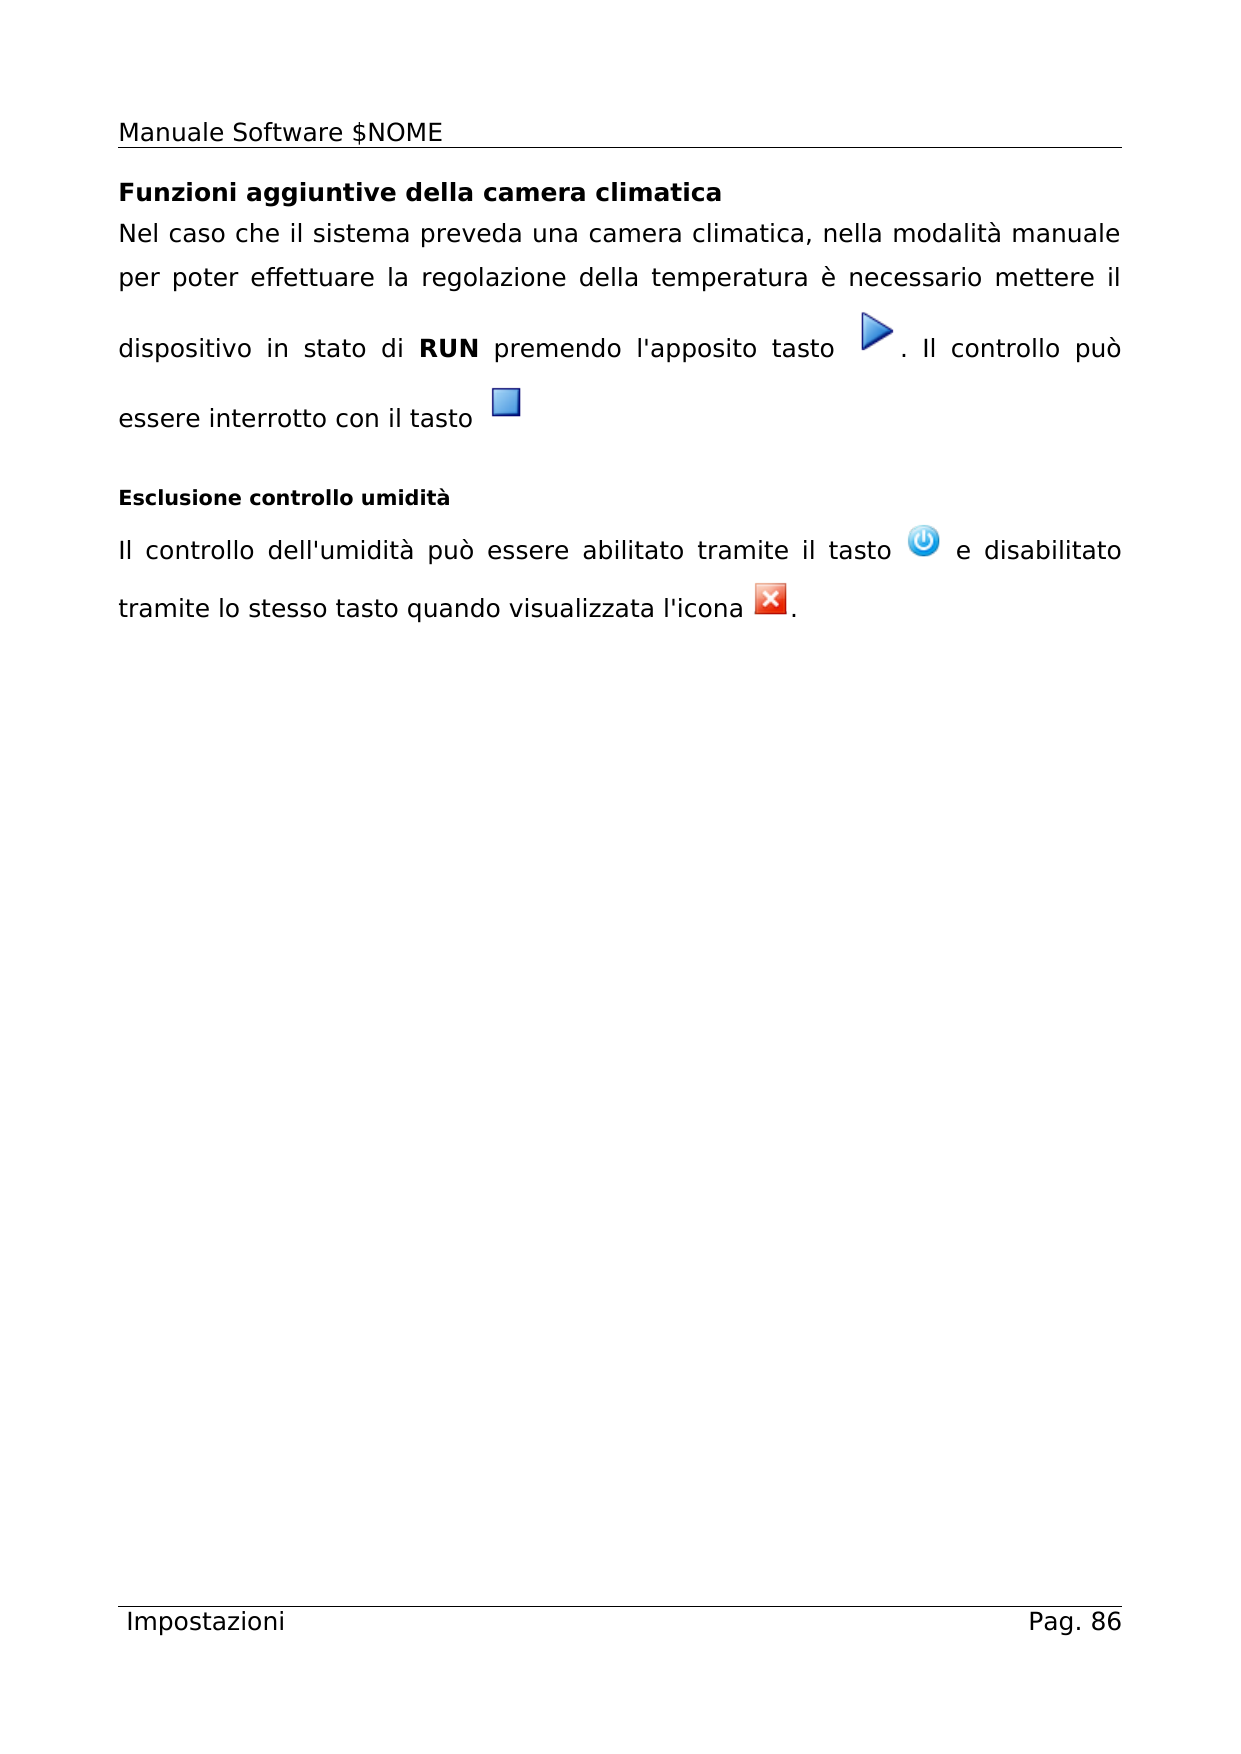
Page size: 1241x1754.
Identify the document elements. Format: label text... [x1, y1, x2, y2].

picture [752, 580, 790, 618]
picture [849, 307, 900, 357]
subtitle Esclusione controllo umidità [118, 486, 1122, 510]
picture [905, 522, 943, 560]
text Nel caso che il sistema preveda una camera climatica, nella modalità manuale per poter effettuare la regolazione della temperatura è necessario mettere il dispositivo in stato di RUN premendo l'apposito tasto . Il controllo può essere interrotto con il tasto [118, 219, 1122, 433]
text Il controllo dell'umidità può essere abilitato tramite il tasto e disabilitato tramite lo stesso tasto quando visualizzata l'icona . [118, 522, 1122, 624]
picture [481, 377, 532, 428]
subtitle Funzioni aggiuntive della camera climatica [118, 178, 1122, 207]
